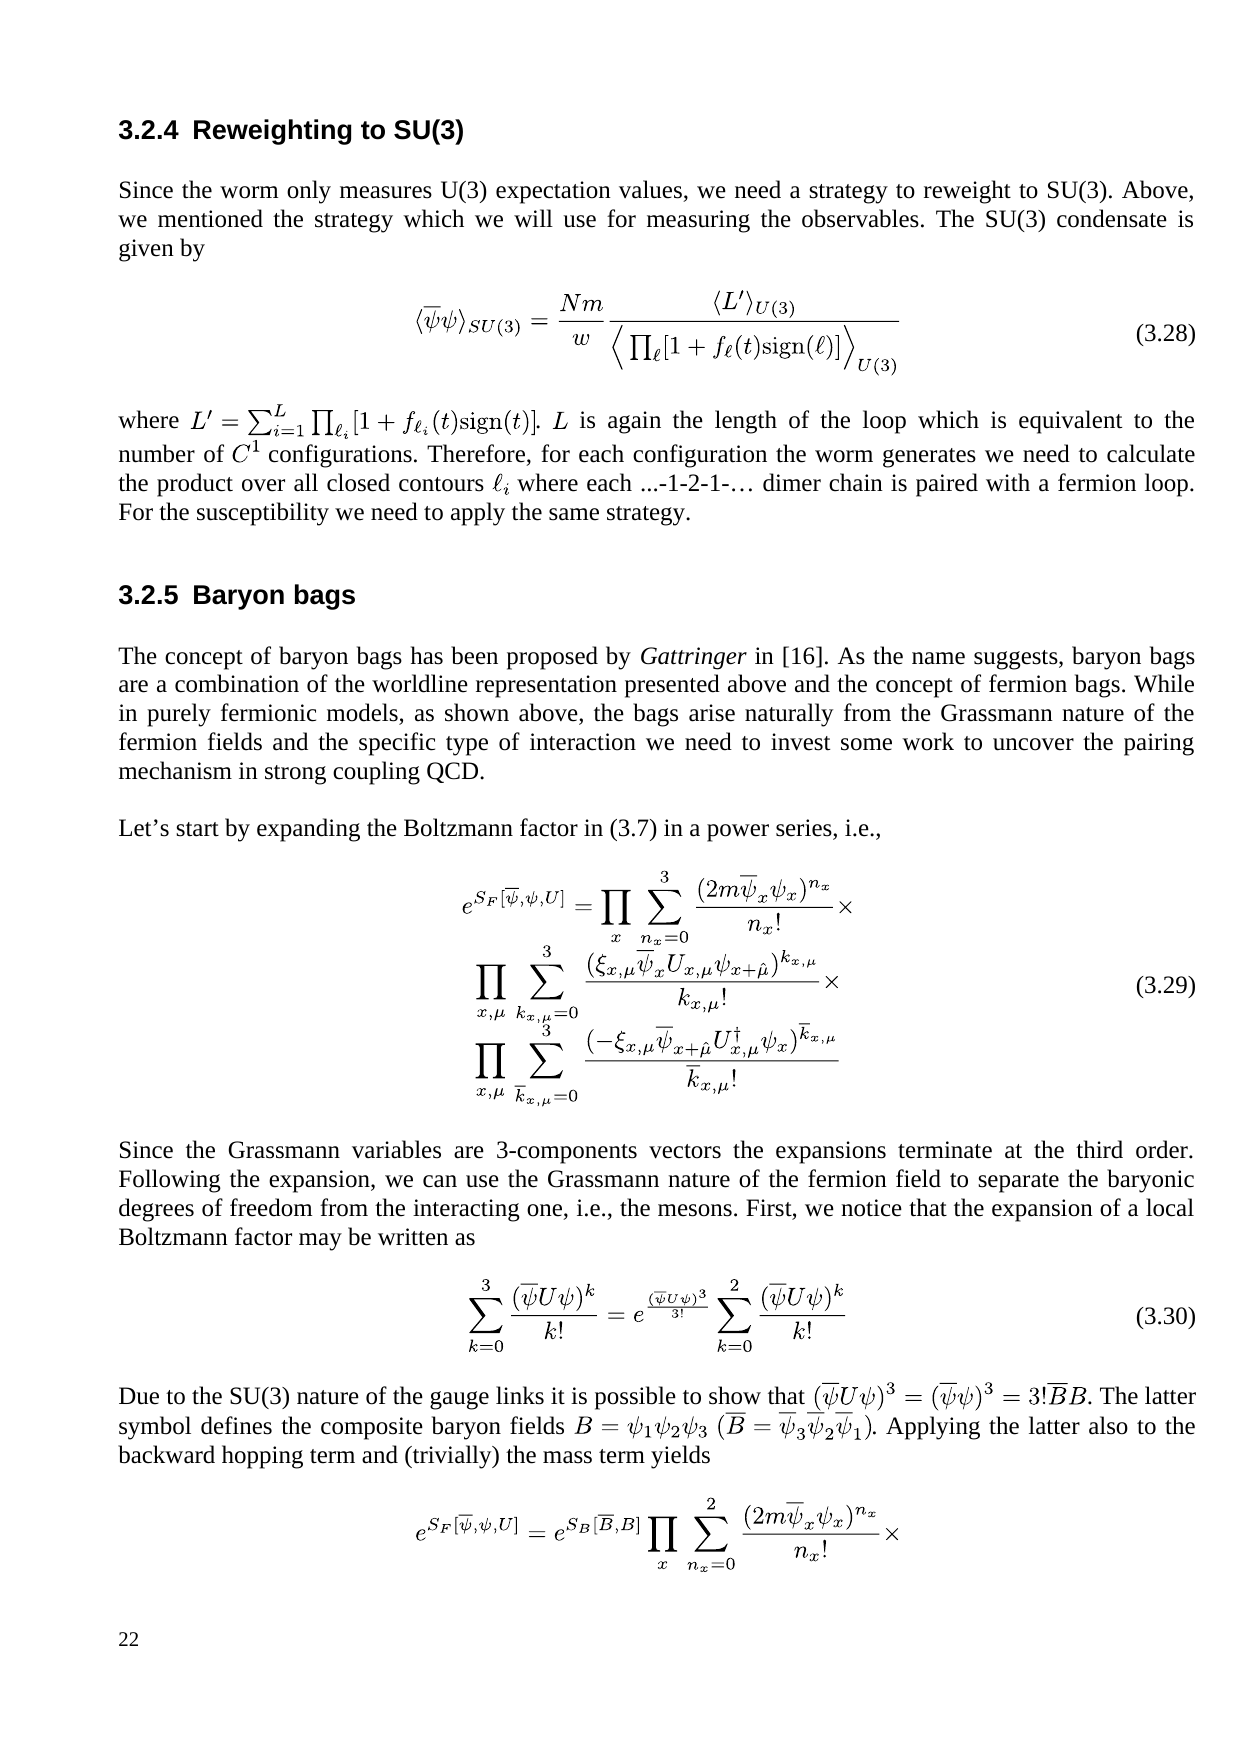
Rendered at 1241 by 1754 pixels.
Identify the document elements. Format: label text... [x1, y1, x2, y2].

text [118, 290, 878, 376]
text (3.30) [738, 1279, 1196, 1352]
text The concept of baryon bags has been proposed by Gattringer in [16]. As the name suggests, baryon bags are a combination of the worldline representation presented above and the concept of fermion bags. While in purely fermionic models, as shown above, the bags arise naturally from the Grassmann nature of the fermion fields and the specific type of interaction we need to invest some work to uncover the pairing mechanism in strong coupling QCD. [118, 641, 1196, 784]
text [118, 1279, 483, 1352]
text Due to the SU(3) nature of the gauge links it is possible to show that . The latter symbol defines the composite baryon fields . Applying the latter also to the backward hopping term and (trivially) the mass term yields [118, 1381, 1196, 1469]
text (3.29) [544, 945, 1196, 1023]
text (3.28) [748, 290, 1196, 376]
text Since the worm only measures U(3) expectation values, we need a strategy to reweight to SU(3). Above, we mentioned the strategy which we will use for measuring the observables. The SU(3) condensate is given by [118, 175, 1196, 261]
text Let’s start by expanding the Boltzmann factor in (3.7) in a power series, i.e., [118, 813, 1196, 842]
text Since the Grassmann variables are 3-components vectors the expansions terminate at the third order. Following the expansion, we can use the Grassmann nature of the fermion field to separate the baryonic degrees of freedom from the interacting one, i.e., the mesons. First, we notice that the expansion of a local Boltzmann factor may be written as [118, 1135, 1196, 1250]
subtitle Reweighting to SU(3) [118, 114, 1196, 145]
text where . is again the length of the loop which is equivalent to the number of configurations. Therefore, for each configuration the worm generates we need to calculate the product over all closed contours where each ...-1-2-1-… dimer chain is paired with a fermion loop. For the susceptibility we need to apply the same strategy. [118, 404, 1196, 525]
subtitle Baryon bags [118, 579, 1196, 610]
text [118, 945, 544, 1023]
